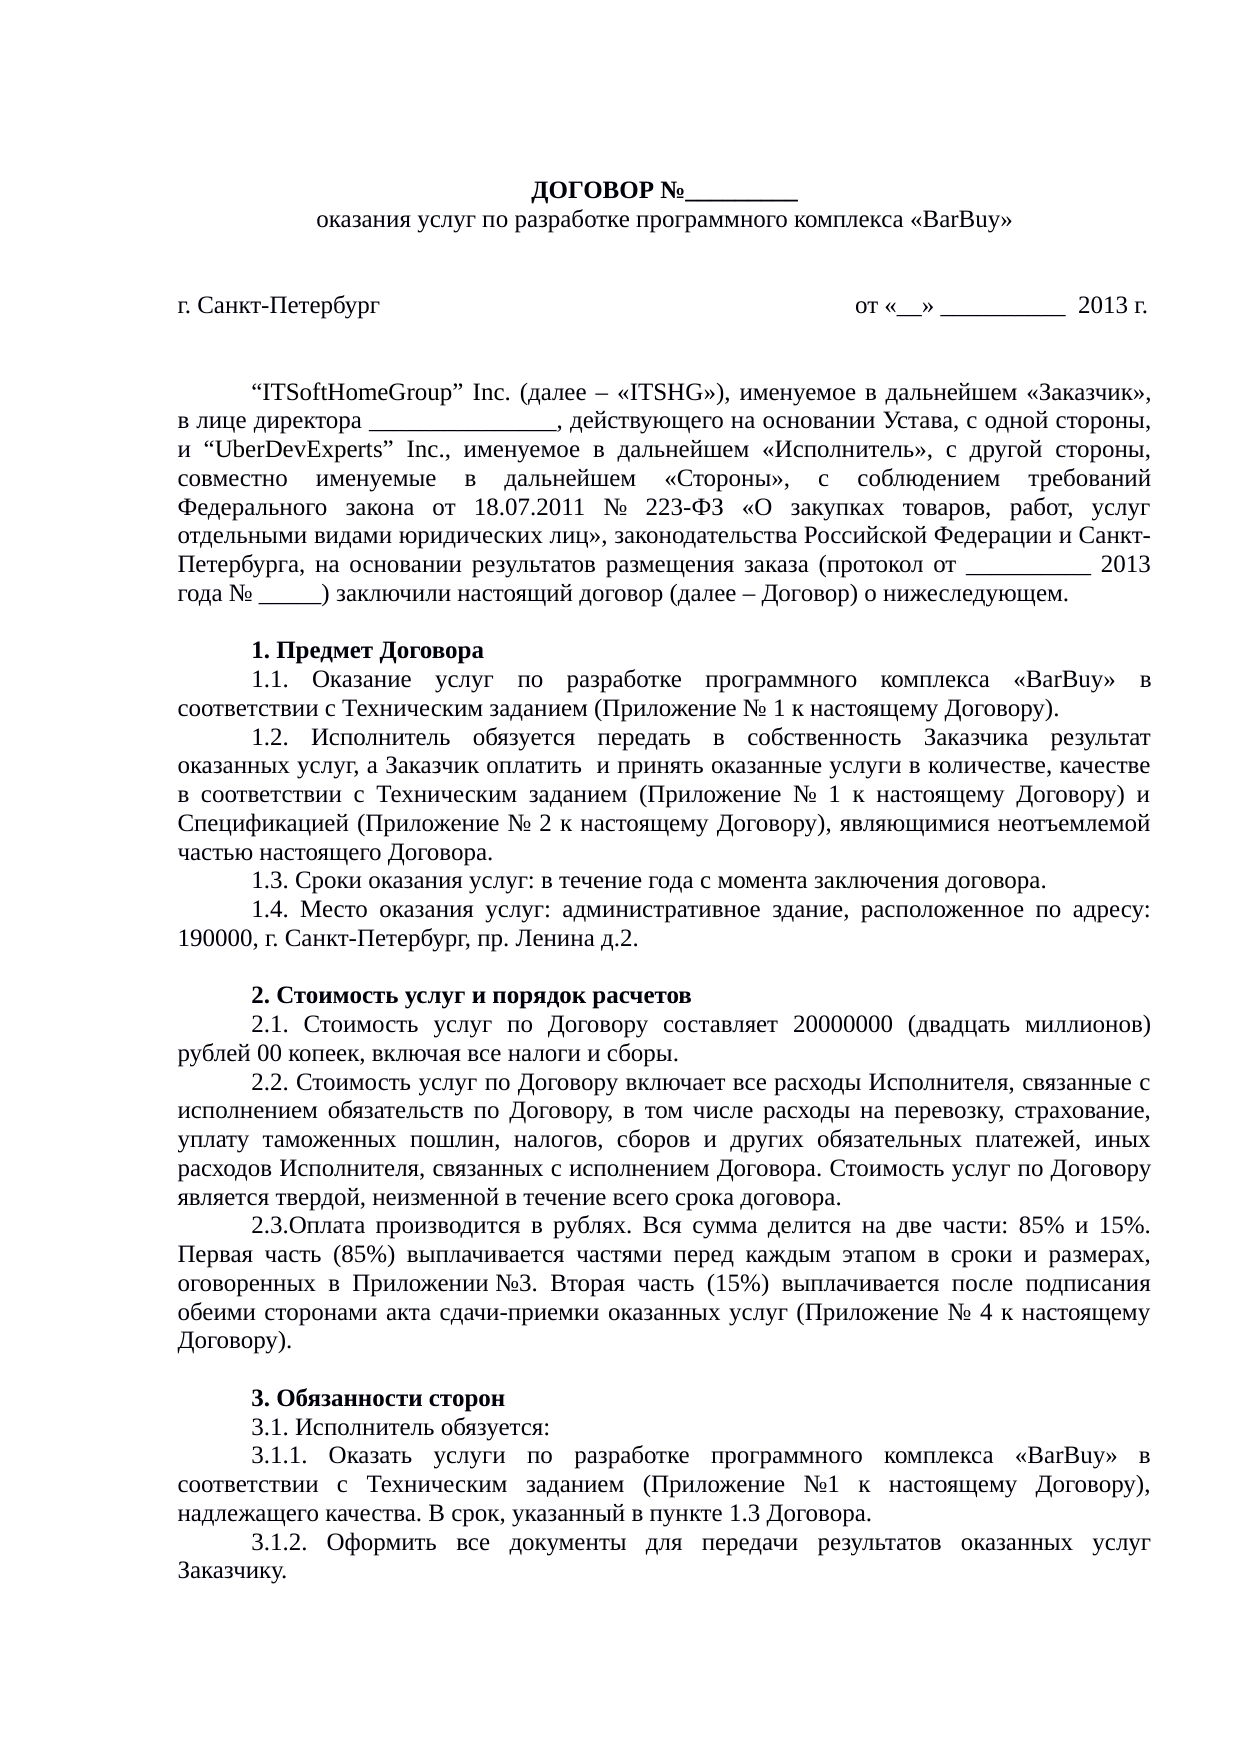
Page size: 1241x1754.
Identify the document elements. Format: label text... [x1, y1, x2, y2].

text “ITSoftHomeGroup” Inc. (далее – «ITSHG»), именуемое в дальнейшем «Заказчик», в лице директора _______________, действующего на основании Устава, с одной стороны, и “UberDevExperts” Inc., именуемое в дальнейшем «Исполнитель», с другой стороны, совместно именуемые в дальнейшем «Стороны», с соблюдением требований Федерального закона от 18.07.2011 № 223-ФЗ «О закупках товаров, работ, услуг отдельными видами юридических лиц», законодательства Российской Федерации и Санкт-Петербурга, на основании результатов размещения заказа (протокол от __________ 2013 года № _____) заключили настоящий договор (далее – Договор) о нижеследующем. [177, 377, 1152, 607]
text 3.1.1. Оказать услуги по разработке программного комплекса «BarBuy» в соответствии с Техническим заданием (Приложение №1 к настоящему Договору), надлежащего качества. В срок, указанный в пункте 1.3 Договора. [177, 1441, 1152, 1527]
text 1.4. Место оказания услуг: административное здание, расположенное по адресу: 190000, г. Санкт-Петербург, пр. Ленина д.2. [177, 894, 1152, 952]
text ДОГОВОР №_________ [177, 176, 1152, 204]
text 2. Стоимость услуг и порядок расчетов [177, 981, 1152, 1009]
text г. Санкт-Петербург от «__» __________ 2013 г. [177, 291, 1152, 319]
text 1.2. Исполнитель обязуется передать в собственность Заказчика результат оказанных услуг, а Заказчик оплатить и принять оказанные услуги в количестве, качестве в соответствии с Техническим заданием (Приложение № 1 к настоящему Договору) и Спецификацией (Приложение № 2 к настоящему Договору), являющимися неотъемлемой частью настоящего Договора. [177, 722, 1152, 866]
text 2.2. Стоимость услуг по Договору включает все расходы Исполнителя, связанные с исполнением обязательств по Договору, в том числе расходы на перевозку, страхование, уплату таможенных пошлин, налогов, сборов и других обязательных платежей, иных расходов Исполнителя, связанных с исполнением Договора. Стоимость услуг по Договору является твердой, неизменной в течение всего срока договора. [177, 1067, 1152, 1211]
text оказания услуг по разработке программного комплекса «BarBuy» [177, 204, 1152, 233]
text 3.1. Исполнитель обязуется: [177, 1412, 1152, 1441]
text 2.1. Стоимость услуг по Договору составляет 20000000 (двадцать миллионов) рублей 00 копеек, включая все налоги и сборы. [177, 1009, 1152, 1067]
list Оплата производится в рублях. Вся сумма делится на две части: 85% и 15%. Первая часть (85%) выплачивается частями перед каждым этапом в сроки и размерах, оговоренных в Приложении №3. Вторая часть (15%) выплачивается после подписания обеими сторонами акта сдачи-приемки оказанных услуг (Приложение № 4 к настоящему Договору). [177, 1211, 1152, 1354]
text 3. Обязанности сторон [177, 1383, 1152, 1412]
text 1. Предмет Договора [177, 636, 1152, 664]
text 3.1.2. Оформить все документы для передачи результатов оказанных услуг Заказчику. [177, 1527, 1152, 1584]
text 1.1. Оказание услуг по разработке программного комплекса «BarBuy» в соответствии с Техническим заданием (Приложение № 1 к настоящему Договору). [177, 664, 1152, 722]
text 1.3. Сроки оказания услуг: в течение года c момента заключения договора. [177, 866, 1152, 894]
